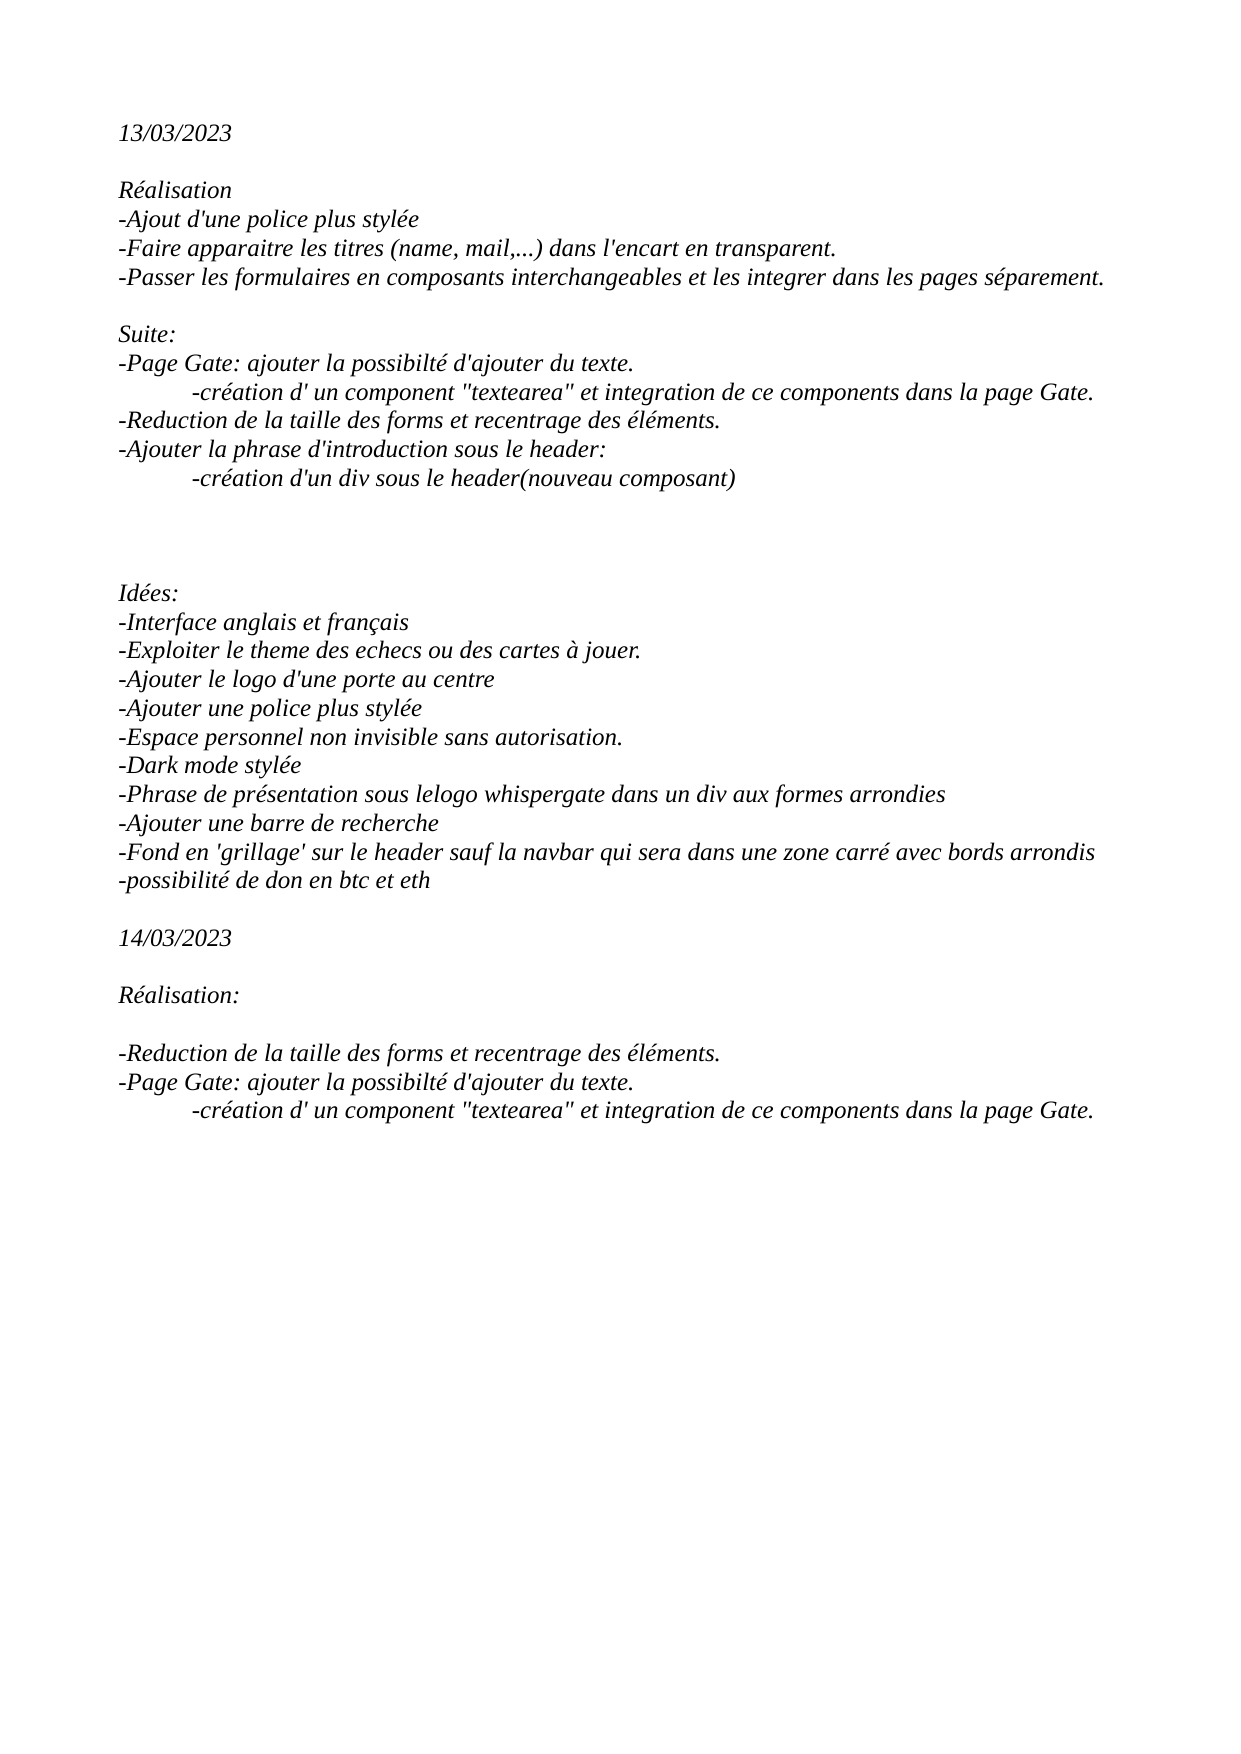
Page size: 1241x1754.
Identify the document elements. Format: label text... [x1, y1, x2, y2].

text -Page Gate: ajouter la possibilté d'ajouter du texte. [118, 1067, 1122, 1096]
text -Passer les formulaires en composants interchangeables et les integrer dans les pages séparement. [118, 262, 1122, 291]
text -Ajout d'une police plus stylée [118, 204, 1122, 233]
text 13/03/2023 [118, 118, 1122, 147]
text -Ajouter la phrase d'introduction sous le header: [118, 434, 1122, 463]
text -création d'un div sous le header(nouveau composant) [118, 463, 1122, 492]
text -création d' un component "textearea" et integration de ce components dans la page Gate. [118, 377, 1122, 406]
text -Ajouter le logo d'une porte au centre [118, 664, 1122, 693]
text -Dark mode stylée [118, 751, 1122, 779]
text -Interface anglais et français [118, 607, 1122, 636]
text -Espace personnel non invisible sans autorisation. [118, 722, 1122, 751]
text Idées: [118, 578, 1122, 607]
text -Reduction de la taille des forms et recentrage des éléments. [118, 406, 1122, 434]
text -Exploiter le theme des echecs ou des cartes à jouer. [118, 636, 1122, 664]
text -création d' un component "textearea" et integration de ce components dans la page Gate. [118, 1096, 1122, 1124]
text Suite: [118, 319, 1122, 348]
text -Faire apparaitre les titres (name, mail,...) dans l'encart en transparent. [118, 233, 1122, 262]
text -Fond en 'grillage' sur le header sauf la navbar qui sera dans une zone carré avec bords arrondis [118, 837, 1122, 866]
text -Page Gate: ajouter la possibilté d'ajouter du texte. [118, 348, 1122, 377]
text -Reduction de la taille des forms et recentrage des éléments. [118, 1038, 1122, 1067]
text 14/03/2023 [118, 923, 1122, 952]
text -Ajouter une police plus stylée [118, 693, 1122, 722]
text -possibilité de don en btc et eth [118, 866, 1122, 894]
text Réalisation: [118, 981, 1122, 1009]
text Réalisation [118, 176, 1122, 204]
text -Ajouter une barre de recherche [118, 808, 1122, 837]
text -Phrase de présentation sous lelogo whispergate dans un div aux formes arrondies [118, 779, 1122, 808]
